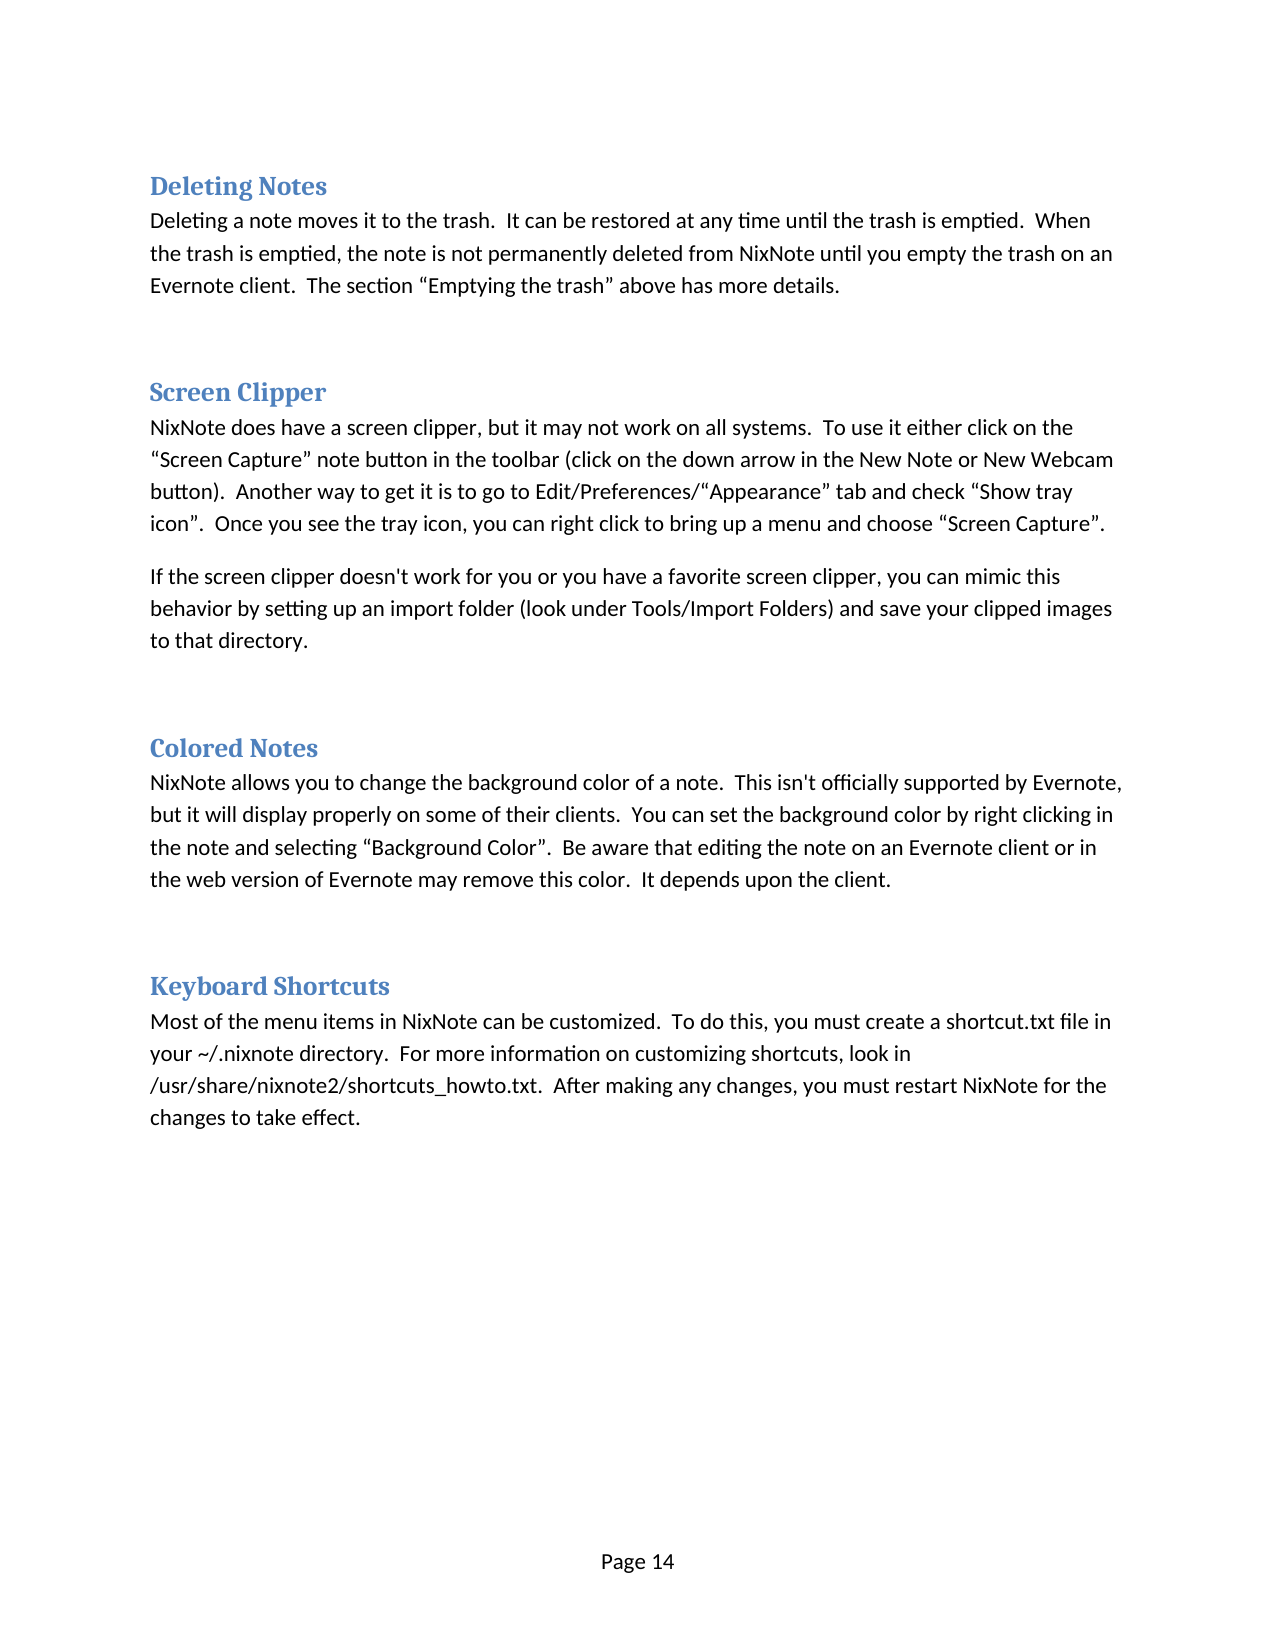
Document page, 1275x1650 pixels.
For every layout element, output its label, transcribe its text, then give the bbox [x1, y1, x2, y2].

subtitle Colored Notes [150, 733, 1125, 764]
text NixNote allows you to change the background color of a note. This isn't officially supported by Evernote, but it will display properly on some of their clients. You can set the background color by right clicking in the note and selecting “Background Color”. Be aware that editing the note on an Evernote client or in the web version of Evernote may remove this color. It depends upon the client. [150, 768, 1125, 893]
text Deleting a note moves it to the trash. It can be restored at any time until the trash is emptied. When the trash is emptied, the note is not permanently deleted from NixNote until you empty the trash on an Evernote client. The section “Emptying the trash” above has more details. [150, 207, 1125, 299]
text If the screen clipper doesn't work for you or you have a favorite screen clipper, you can mimic this behavior by setting up an import folder (look under Tools/Import Folders) and save your clipped images to that directory. [150, 562, 1125, 655]
text Most of the menu items in NixNote can be customized. To do this, you must create a shortcut.txt file in your ~/.nixnote directory. For more information on customizing shortcuts, look in /usr/share/nixnote2/shortcuts_howto.txt. After making any changes, you must restart NixNote for the changes to take effect. [150, 1007, 1125, 1131]
subtitle Deleting Notes [150, 171, 1125, 202]
subtitle Screen Clipper [150, 377, 1125, 408]
subtitle Keyboard Shortcuts [150, 971, 1125, 1002]
text NixNote does have a screen clipper, but it may not work on all systems. To use it either click on the “Screen Capture” note button in the toolbar (click on the down arrow in the New Note or New Webcam button). Another way to get it is to go to Edit/Preferences/“Appearance” tab and check “Show tray icon”. Once you see the tray icon, you can right click to bring up a menu and choose “Screen Capture”. [150, 413, 1125, 537]
